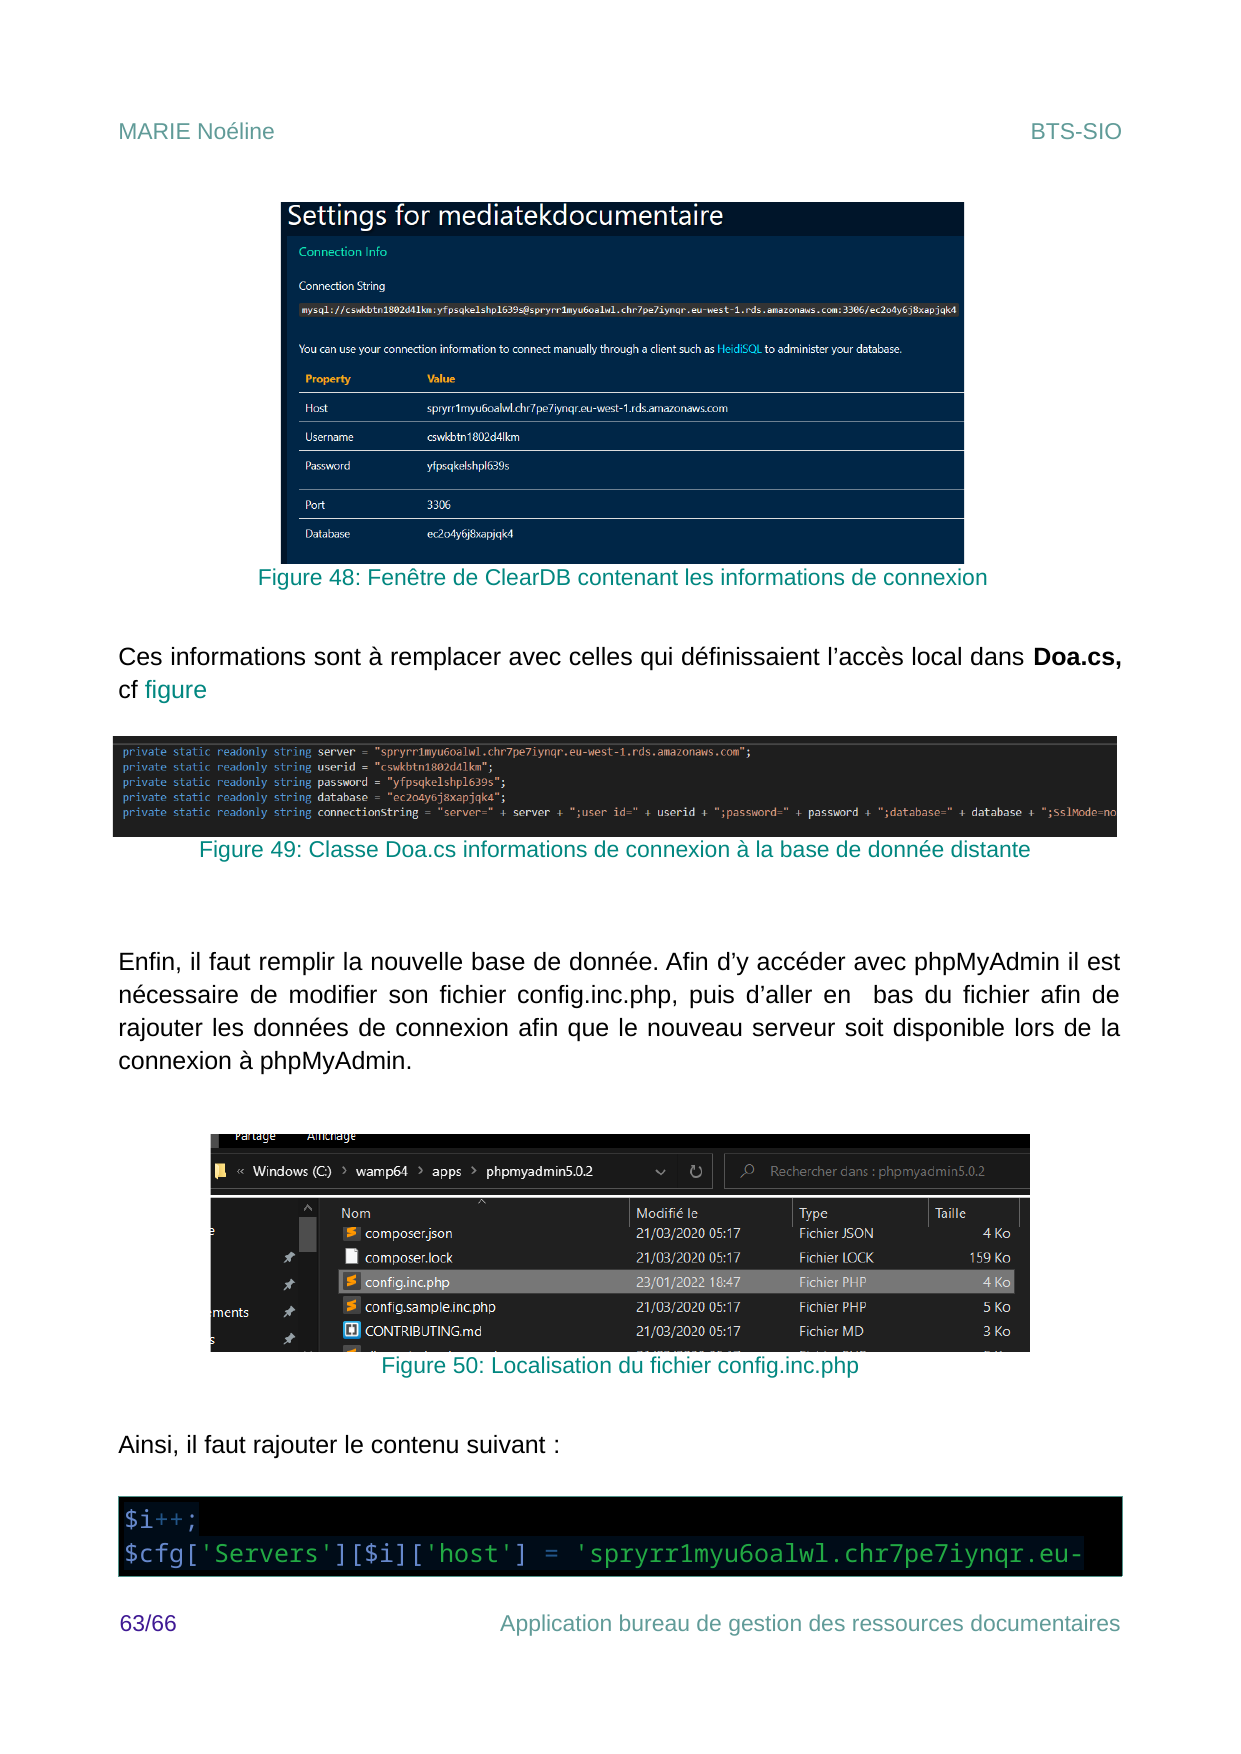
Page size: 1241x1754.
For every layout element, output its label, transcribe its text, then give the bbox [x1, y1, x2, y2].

table_header $i++; $cfg['Servers'][$i]['host'] = 'spryrr1myu6oalwl.chr7pe7iynqr.eu- [119, 1497, 1122, 1576]
text Figure 50: Localisation du fichier config.inc.php [211, 1352, 1030, 1378]
text Figure 48: Fenêtre de ClearDB contenant les informations de connexion [231, 564, 1014, 590]
text Enfin, il faut remplir la nouvelle base de donnée. Afin d’y accéder avec phpMyAdmin il est nécessaire de modifier son fichier config.inc.php, puis d’aller en bas du fichier afin de rajouter les données de connexion afin que le nouveau serveur soit disponible lors de la connexion à phpMyAdmin. [118, 947, 1122, 1074]
text Figure 49: Classe Doa.cs informations de connexion à la base de donnée distante [113, 837, 1117, 863]
text Ainsi, il faut rajouter le contenu suivant : [118, 1430, 1122, 1459]
picture [280, 202, 965, 564]
text Ces informations sont à remplacer avec celles qui définissaient l’accès local dans Doa.cs, cf figure [118, 642, 1122, 703]
picture [112, 736, 1117, 837]
picture [210, 1134, 1030, 1352]
